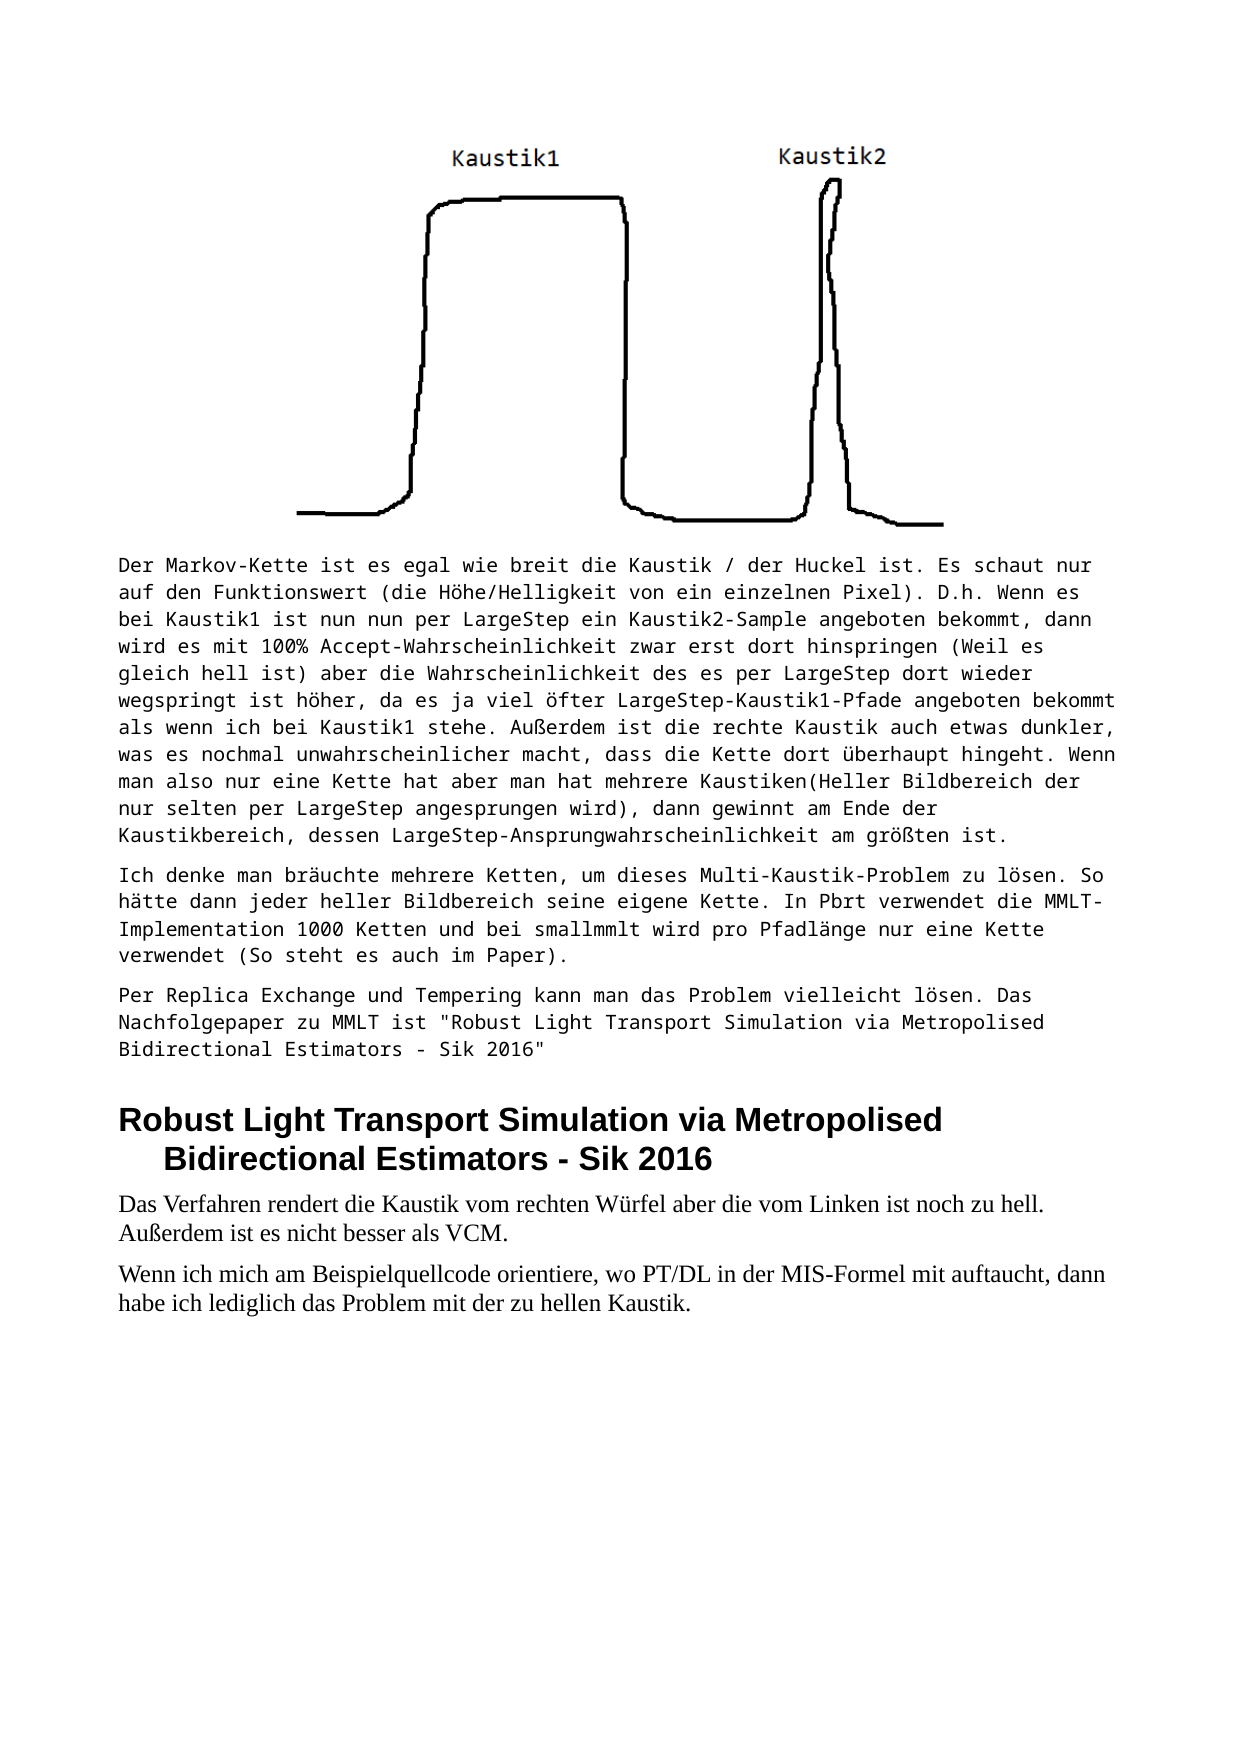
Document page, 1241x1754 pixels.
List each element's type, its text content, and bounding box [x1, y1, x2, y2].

text Der Markov-Kette ist es egal wie breit die Kaustik / der Huckel ist. Es schaut nur auf den Funktionswert (die Höhe/Helligkeit von ein einzelnen Pixel). D.h. Wenn es bei Kaustik1 ist nun nun per LargeStep ein Kaustik2-Sample angeboten bekommt, dann wird es mit 100% Accept-Wahrscheinlichkeit zwar erst dort hinspringen (Weil es gleich hell ist) aber die Wahrscheinlichkeit des es per LargeStep dort wieder wegspringt ist höher, da es ja viel öfter LargeStep-Kaustik1-Pfade angeboten bekommt als wenn ich bei Kaustik1 stehe. Außerdem ist die rechte Kaustik auch etwas dunkler, was es nochmal unwahrscheinlicher macht, dass die Kette dort überhaupt hingeht. Wenn man also nur eine Kette hat aber man hat mehrere Kaustiken(Heller Bildbereich der nur selten per LargeStep angesprungen wird), dann gewinnt am Ende der Kaustikbereich, dessen LargeStep-Ansprungwahrscheinlichkeit am größten ist. [118, 118, 1122, 848]
text Per Replica Exchange und Tempering kann man das Problem vielleicht lösen. Das Nachfolgepaper zu MMLT ist "Robust Light Transport Simulation via Metropolised Bidirectional Estimators - Sik 2016" [118, 981, 1122, 1062]
subtitle Robust Light Transport Simulation via Metropolised Bidirectional Estimators - Sik 2016 [118, 1100, 1122, 1177]
text Wenn ich mich am Beispielquellcode orientiere, wo PT/DL in der MIS-Formel mit auftaucht, dann habe ich lediglich das Problem mit der zu hellen Kaustik. [118, 1259, 1122, 1317]
text Das Verfahren rendert die Kaustik vom rechten Würfel aber die vom Linken ist noch zu hell. Außerdem ist es nicht besser als VCM. [118, 1189, 1122, 1247]
text Ich denke man bräuchte mehrere Ketten, um dieses Multi-Kaustik-Problem zu lösen. So hätte dann jeder heller Bildbereich seine eigene Kette. In Pbrt verwendet die MMLT-Implementation 1000 Ketten und bei smallmmlt wird pro Pfadlänge nur eine Kette verwendet (So steht es auch im Paper). [118, 861, 1122, 969]
